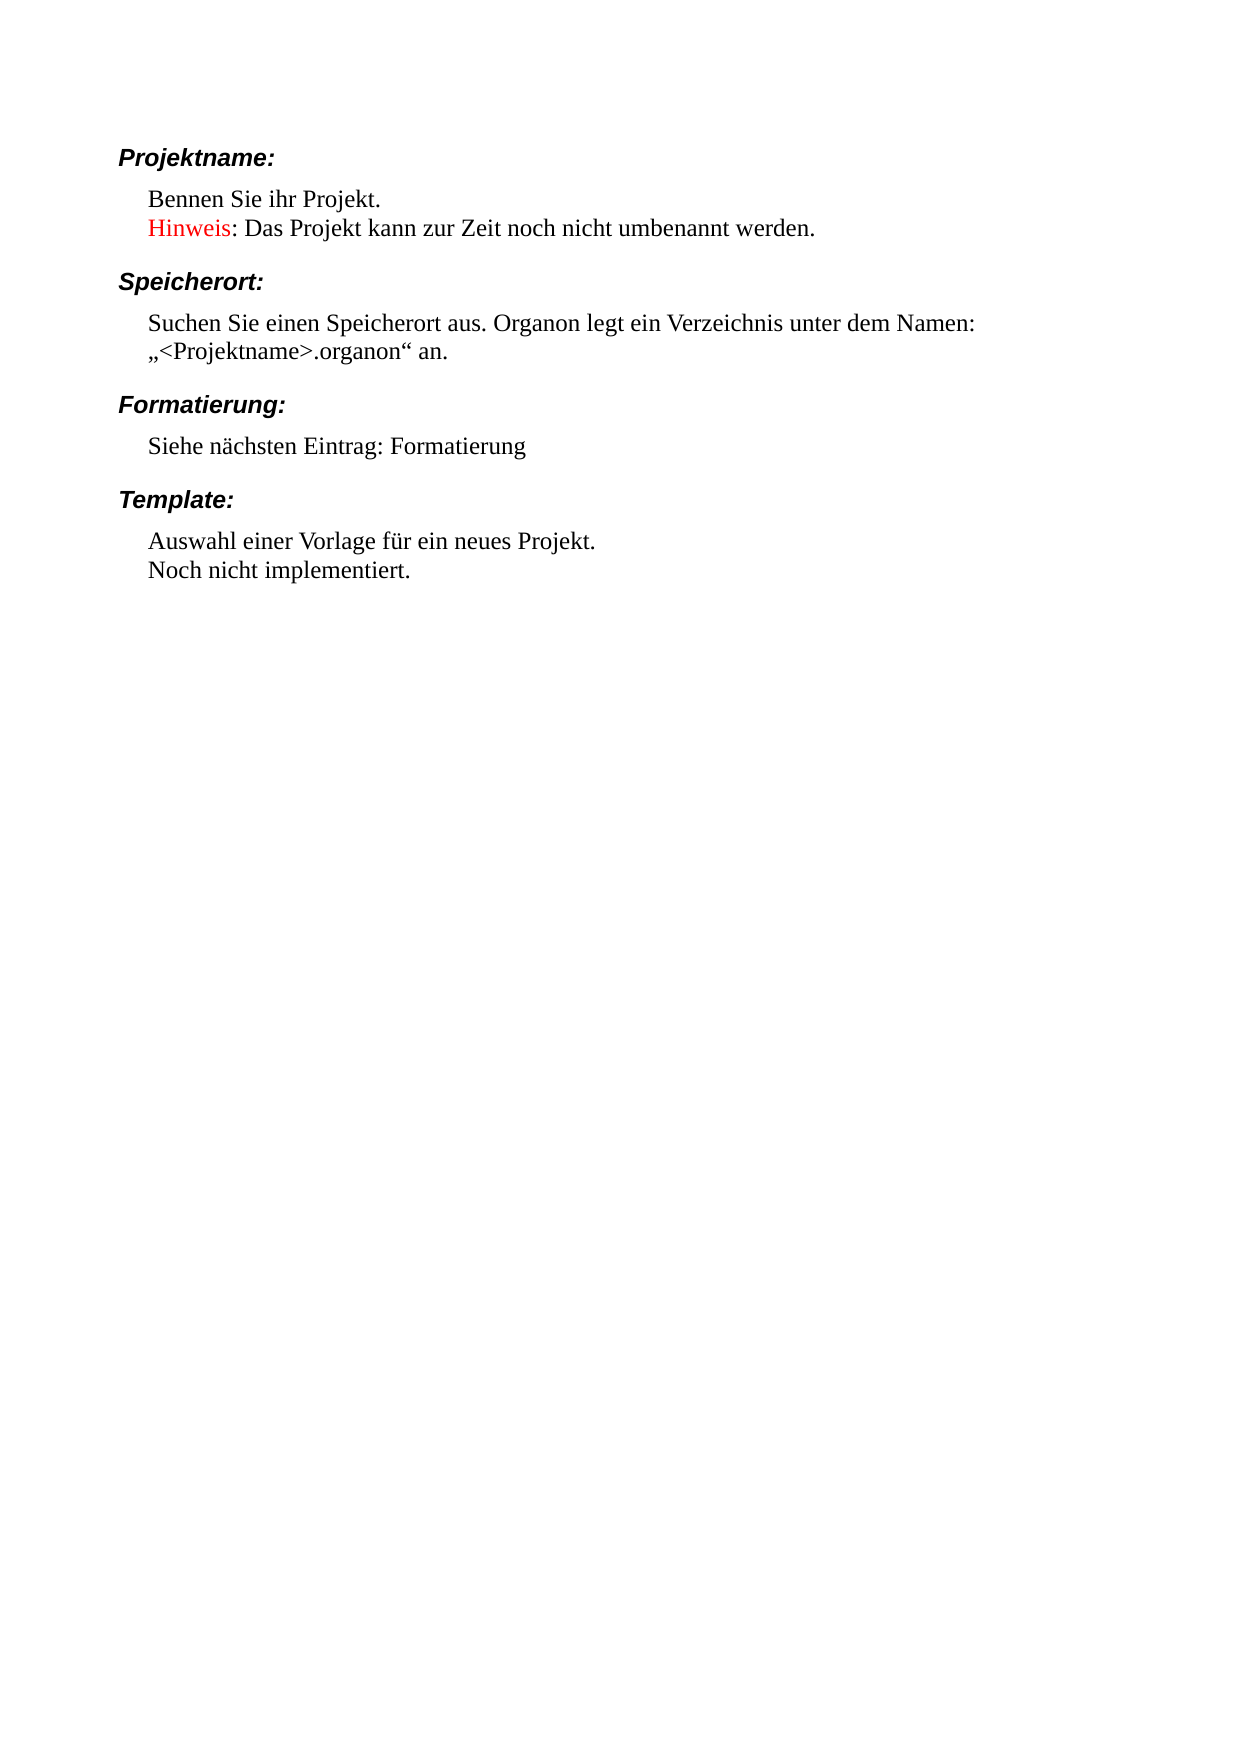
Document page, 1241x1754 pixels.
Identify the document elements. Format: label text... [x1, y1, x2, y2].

text Bennen Sie ihr Projekt. [148, 184, 1122, 213]
text Noch nicht implementiert. [148, 555, 1122, 583]
subtitle Formatierung: [118, 390, 1122, 419]
text Suchen Sie einen Speicherort aus. Organon legt ein Verzeichnis unter dem Namen: [148, 308, 1122, 336]
text Hinweis: Das Projekt kann zur Zeit noch nicht umbenannt werden. [148, 213, 1122, 242]
subtitle Template: [118, 485, 1122, 513]
text Siehe nächsten Eintrag: Formatierung [148, 431, 1122, 460]
text „<Projektname>.organon“ an. [148, 336, 1122, 365]
subtitle Speicherort: [118, 267, 1122, 295]
subtitle Projektname: [118, 143, 1122, 172]
text Auswahl einer Vorlage für ein neues Projekt. [148, 526, 1122, 555]
